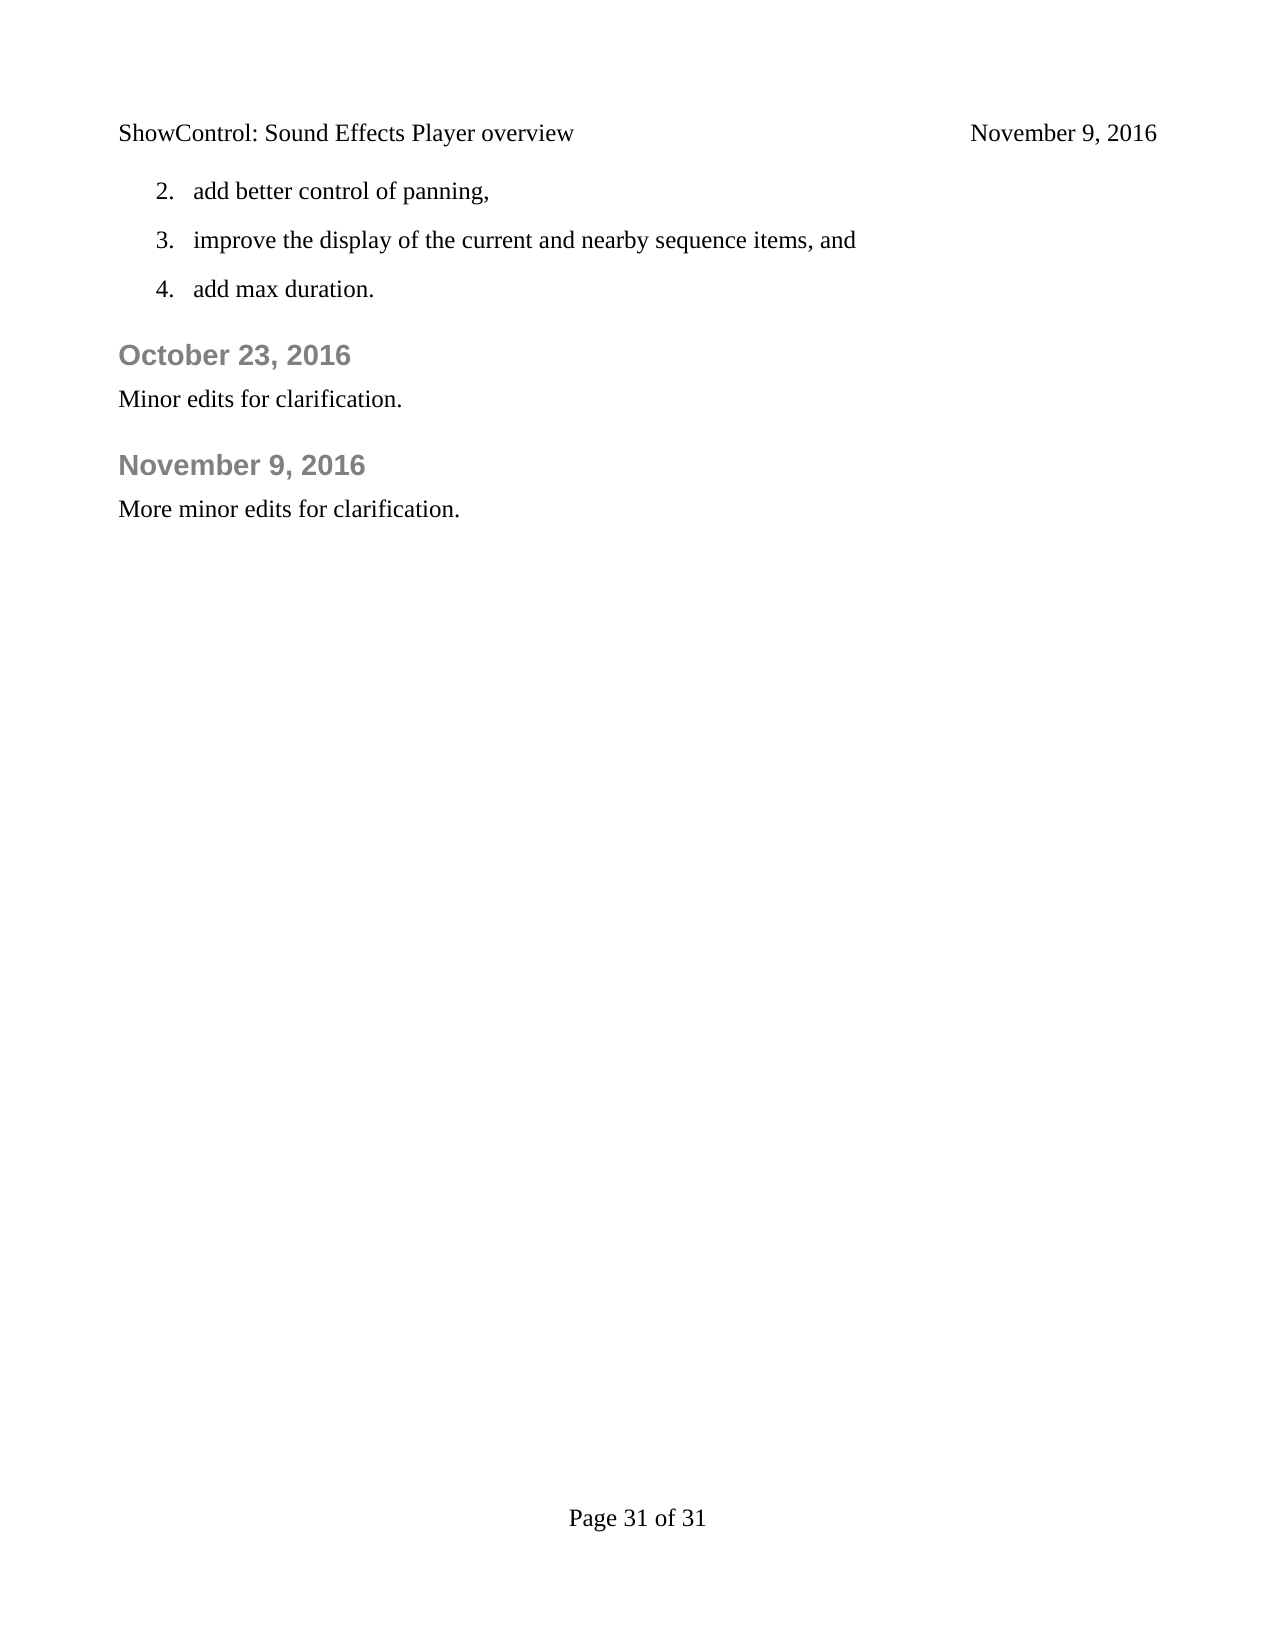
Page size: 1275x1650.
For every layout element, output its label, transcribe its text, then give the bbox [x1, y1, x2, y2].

subtitle October 23, 2016 [118, 338, 1157, 372]
text More minor edits for clarification. [118, 494, 1157, 523]
list add better control of panning, [156, 176, 1157, 205]
list improve the display of the current and nearby sequence items, and [156, 225, 1157, 254]
list add max duration. [156, 274, 1157, 303]
text Minor edits for clarification. [118, 384, 1157, 413]
subtitle November 9, 2016 [118, 448, 1157, 481]
